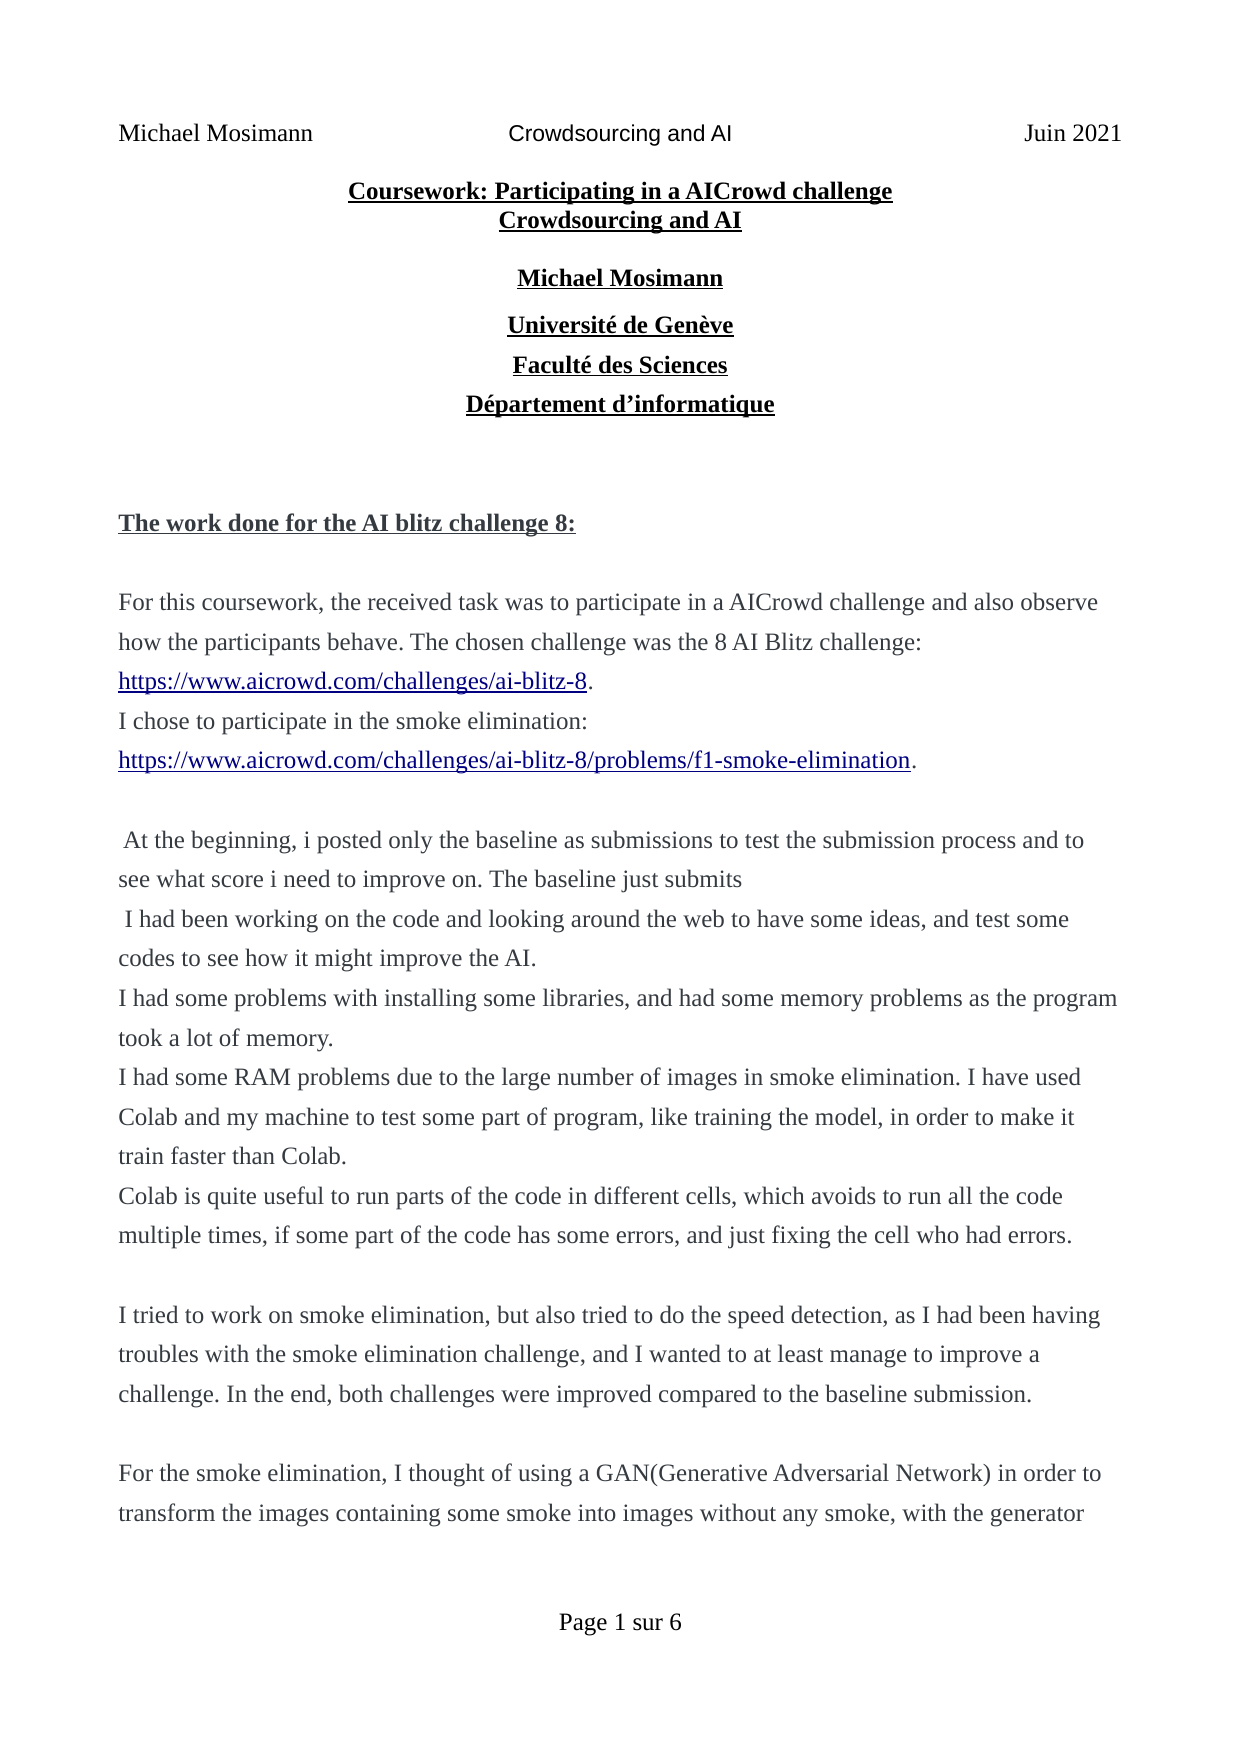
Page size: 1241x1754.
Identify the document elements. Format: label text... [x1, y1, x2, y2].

text Coursework: Participating in a AICrowd challenge [118, 176, 1122, 205]
text I had some problems with installing some libraries, and had some memory problems as the program took a lot of memory. [118, 983, 1122, 1051]
text Crowdsourcing and AI [118, 205, 1122, 234]
text Michael Mosimann [118, 263, 1122, 291]
text I chose to participate in the smoke elimination: https://www.aicrowd.com/challenges/ai-blitz-8/problems/f1-smoke-elimination. [118, 706, 1122, 774]
text The work done for the AI blitz challenge 8: [118, 508, 1122, 537]
text I tried to work on smoke elimination, but also tried to do the speed detection, as I had been having troubles with the smoke elimination challenge, and I wanted to at least manage to improve a challenge. In the end, both challenges were improved compared to the baseline submission. [118, 1300, 1122, 1408]
text I had some RAM problems due to the large number of images in smoke elimination. I have used Colab and my machine to test some part of program, like training the model, in order to make it train faster than Colab. [118, 1062, 1122, 1170]
text At the beginning, i posted only the baseline as submissions to test the submission process and to see what score i need to improve on. The baseline just submits [118, 825, 1122, 893]
text Université de Genève [118, 310, 1122, 339]
text For this coursework, the received task was to participate in a AICrowd challenge and also observe how the participants behave. The chosen challenge was the 8 AI Blitz challenge: https://www.aicrowd.com/challenges/ai-blitz-8. [118, 587, 1122, 695]
text For the smoke elimination, I thought of using a GAN(Generative Adversarial Network) in order to transform the images containing some smoke into images without any smoke, with the generator [118, 1458, 1122, 1526]
text Colab is quite useful to run parts of the code in different cells, which avoids to run all the code multiple times, if some part of the code has some errors, and just fixing the cell who had errors. [118, 1181, 1122, 1249]
text I had been working on the code and looking around the web to have some ideas, and test some codes to see how it might improve the AI. [118, 904, 1122, 972]
text Faculté des Sciences [118, 350, 1122, 378]
text Département d’informatique [118, 389, 1122, 418]
